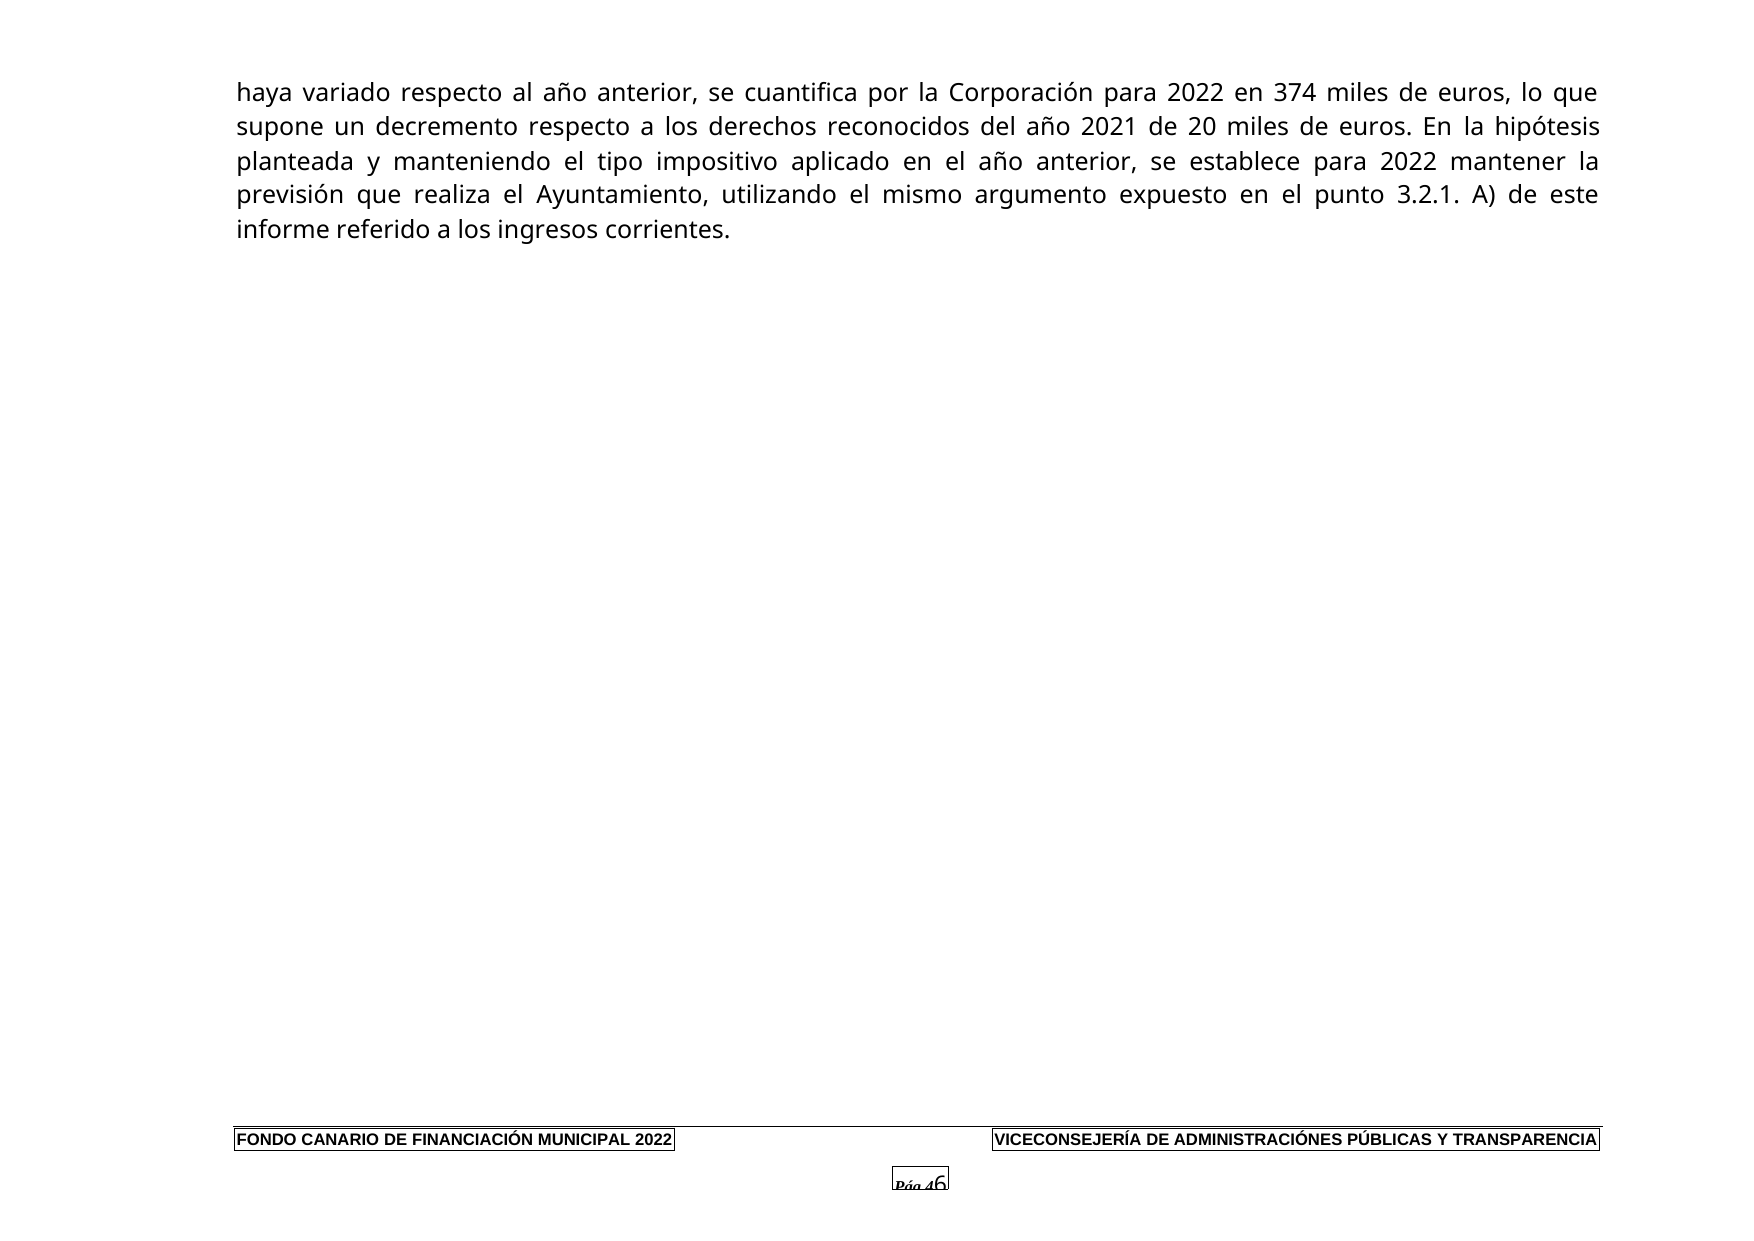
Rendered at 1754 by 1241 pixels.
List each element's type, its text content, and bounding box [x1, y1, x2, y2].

text haya variado respecto al año anterior, se cuantifica por la Corporación para 2022 en 374 miles de euros, lo que supone un decremento respecto a los derechos reconocidos del año 2021 de 20 miles de euros. En la hipótesis planteada y manteniendo el tipo impositivo aplicado en el año anterior, se establece para 2022 mantener la previsión que realiza el Ayuntamiento, utilizando el mismo argumento expuesto en el punto 3.2.1. A) de este informe referido a los ingresos corrientes. [236, 75, 1600, 245]
